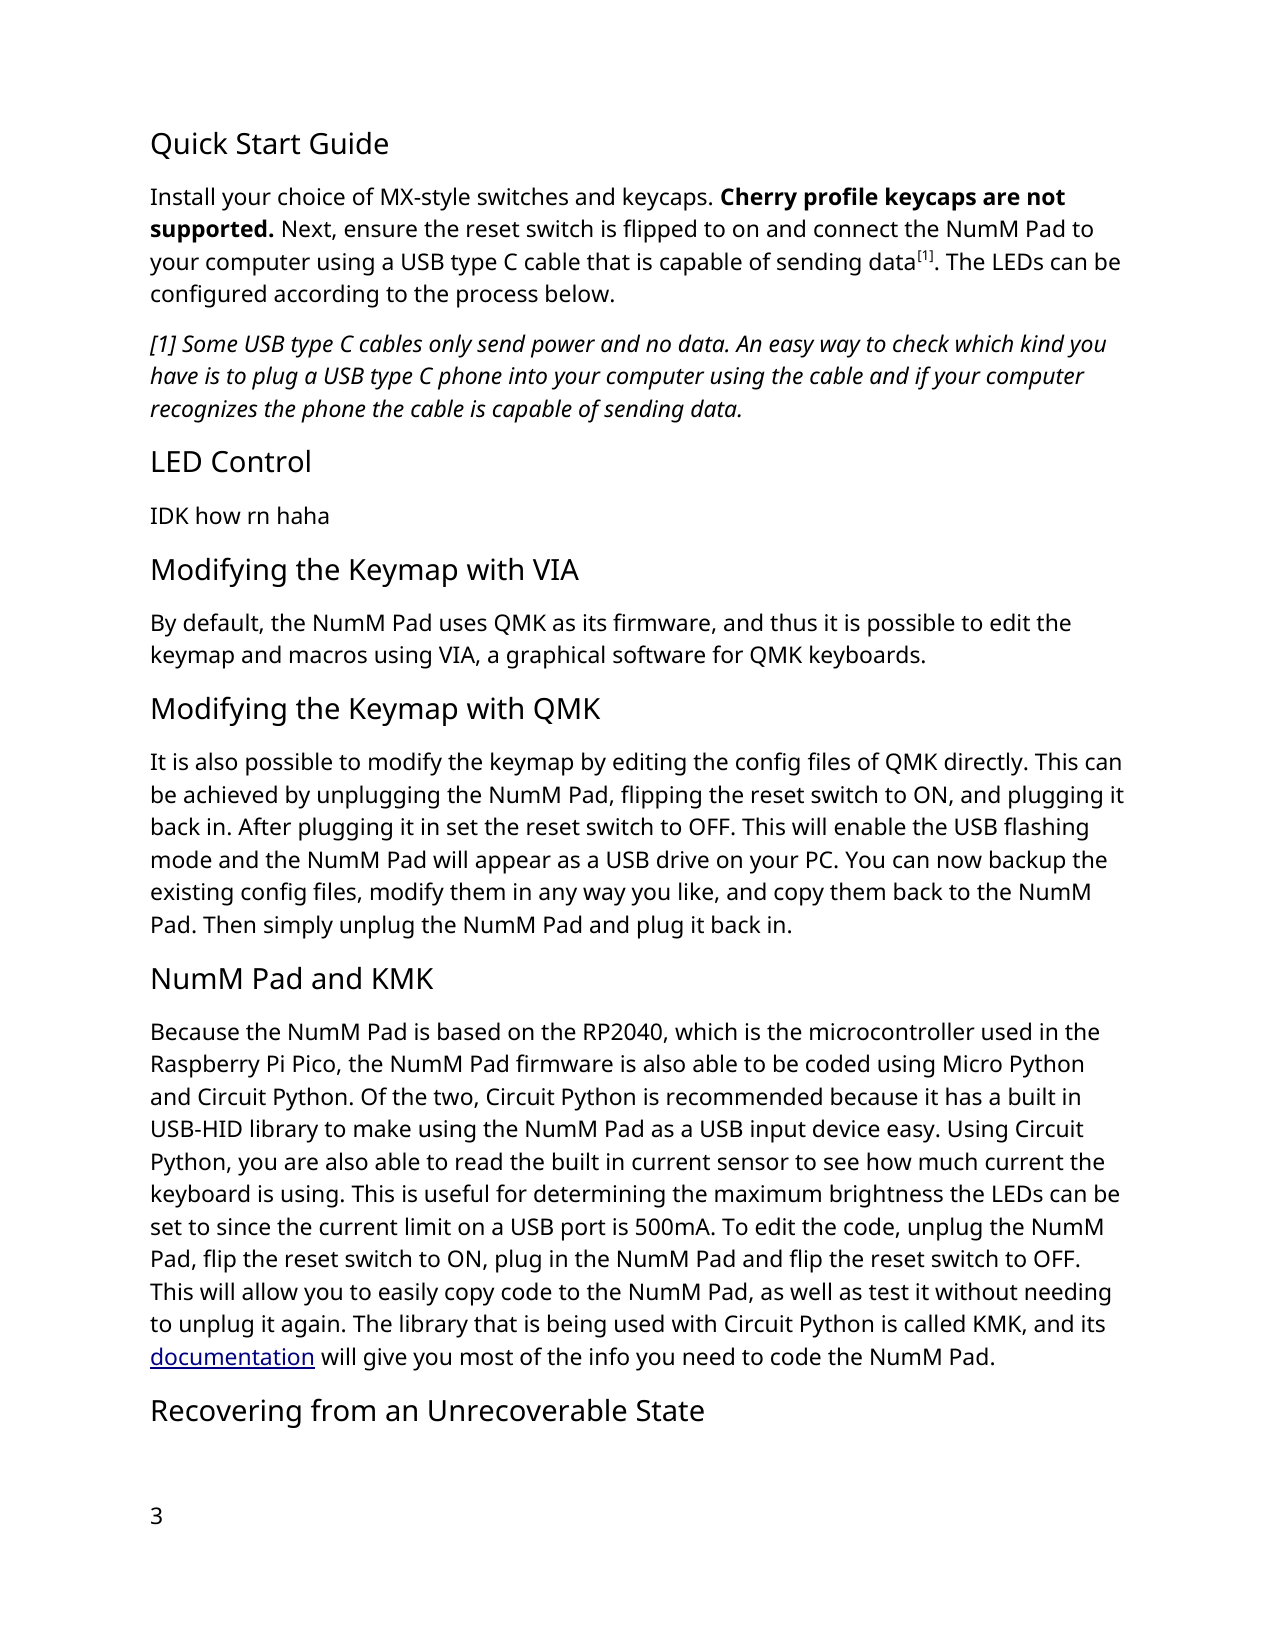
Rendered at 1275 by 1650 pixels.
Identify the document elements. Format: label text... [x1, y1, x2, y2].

subtitle Modifying the Keymap with QMK [150, 688, 1125, 728]
text IDK how rn haha [150, 499, 1125, 531]
subtitle LED Control [150, 442, 1125, 481]
text It is also possible to modify the keymap by editing the config files of QMK directly. This can be achieved by unplugging the NumM Pad, flipping the reset switch to ON, and plugging it back in. After plugging it in set the reset switch to OFF. This will enable the USB flashing mode and the NumM Pad will appear as a USB drive on your PC. You can now backup the existing config files, modify them in any way you like, and copy them back to the NumM Pad. Then simply unplug the NumM Pad and plug it back in. [150, 746, 1125, 940]
subtitle NumM Pad and KMK [150, 958, 1125, 998]
text By default, the NumM Pad uses QMK as its firmware, and thus it is possible to edit the keymap and macros using VIA, a graphical software for QMK keyboards. [150, 607, 1125, 670]
subtitle Recovering from an Unrecoverable State [150, 1390, 1125, 1430]
subtitle Modifying the Keymap with VIA [150, 549, 1125, 588]
subtitle Quick Start Guide [150, 123, 1125, 163]
text [1] Some USB type C cables only send power and no data. An easy way to check which kind you have is to plug a USB type C phone into your computer using the cable and if your computer recognizes the phone the cable is capable of sending data. [150, 327, 1125, 424]
text Install your choice of MX-style switches and keycaps. Cherry profile keycaps are not supported. Next, ensure the reset switch is flipped to on and connect the NumM Pad to your computer using a USB type C cable that is capable of sending data[1]. The LEDs can be configured according to the process below. [150, 181, 1125, 309]
text Because the NumM Pad is based on the RP2040, which is the microcontroller used in the Raspberry Pi Pico, the NumM Pad firmware is also able to be coded using Micro Python and Circuit Python. Of the two, Circuit Python is recommended because it has a built in USB-HID library to make using the NumM Pad as a USB input device easy. Using Circuit Python, you are also able to read the built in current sensor to see how much current the keyboard is using. This is useful for determining the maximum brightness the LEDs can be set to since the current limit on a USB port is 500mA. To edit the code, unplug the NumM Pad, flip the reset switch to ON, plug in the NumM Pad and flip the reset switch to OFF. This will allow you to easily copy code to the NumM Pad, as well as test it without needing to unplug it again. The library that is being used with Circuit Python is called KMK, and its documentation will give you most of the info you need to code the NumM Pad. [150, 1016, 1125, 1372]
